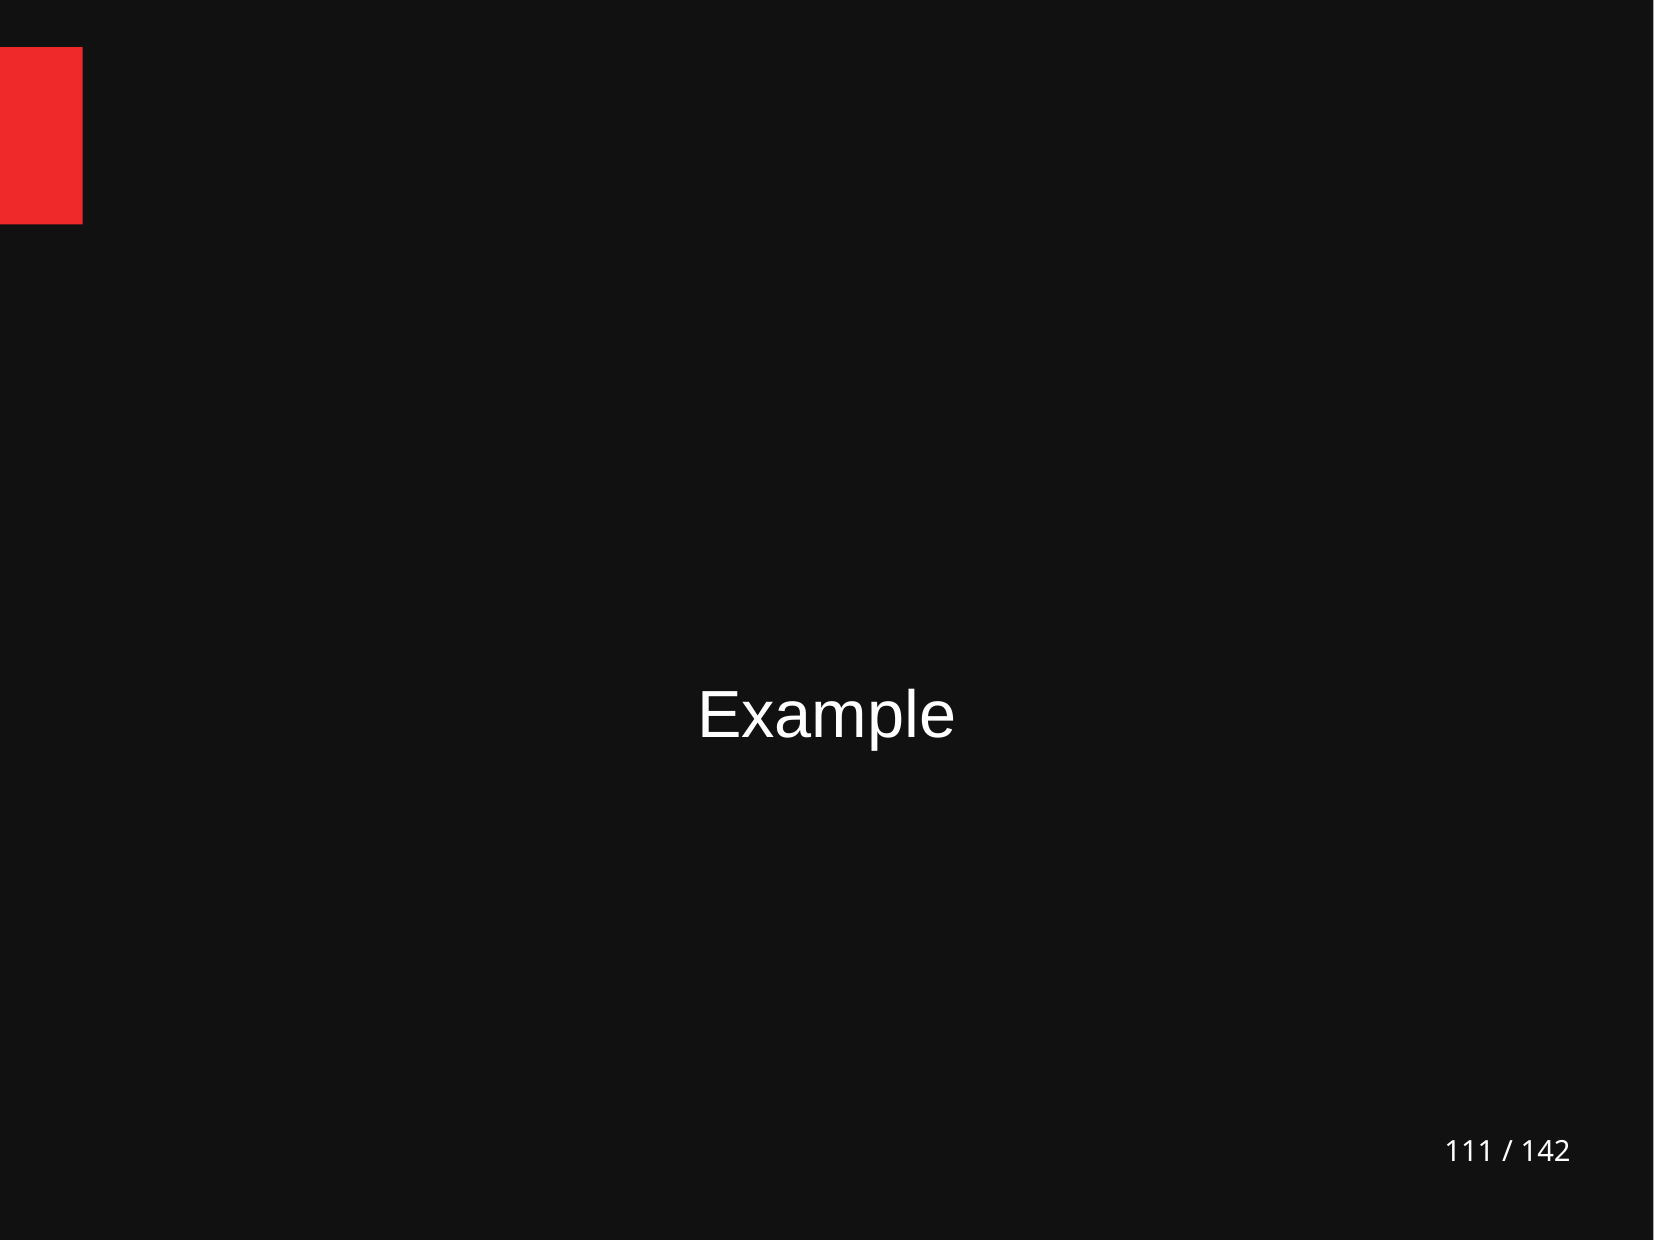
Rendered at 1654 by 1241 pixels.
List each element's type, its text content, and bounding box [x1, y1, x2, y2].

subtitle Example [118, 354, 1536, 1074]
